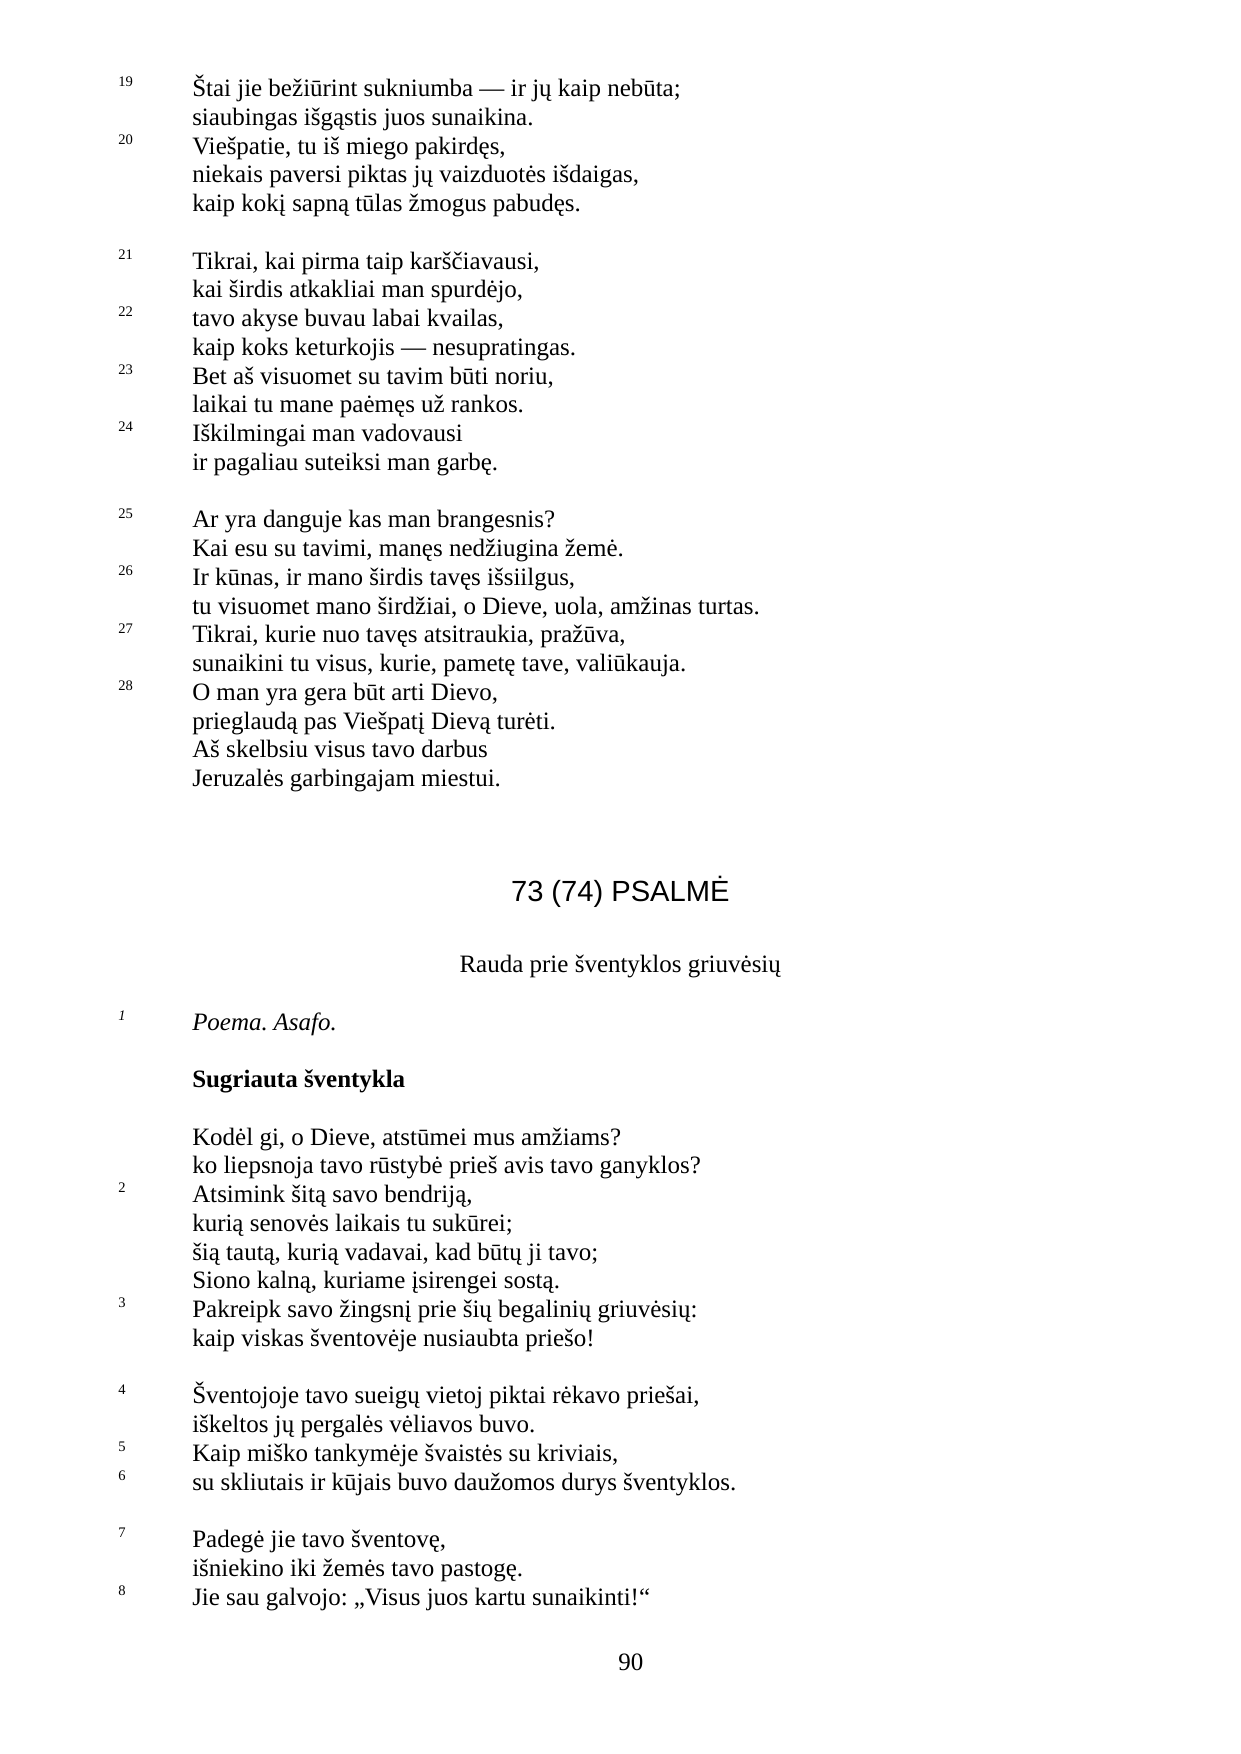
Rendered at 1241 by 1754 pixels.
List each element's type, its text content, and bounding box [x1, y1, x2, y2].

text 4 Šventojoje tavo sueigų vietoj piktai rėkavo priešai, [118, 1381, 1122, 1409]
subtitle 73 (74) PSALMĖ [118, 874, 1122, 908]
text 24 Iškilmingai man vadovausi [118, 418, 1122, 447]
text kurią senovės laikais tu sukūrei; [118, 1208, 1122, 1237]
text Sugriauta šventykla [118, 1064, 1122, 1093]
text 2 Atsimink šitą savo bendriją, [118, 1179, 1122, 1208]
text Rauda prie šventyklos griuvėsių [118, 949, 1122, 978]
text kai širdis atkakliai man spurdėjo, [118, 274, 1122, 303]
text Kai esu su tavimi, manęs nedžiugina žemė. [118, 533, 1122, 562]
text 3 Pakreipk savo žingsnį prie šių begalinių griuvėsių: [118, 1294, 1122, 1323]
text 26 Ir kūnas, ir mano širdis tavęs išsiilgus, [118, 562, 1122, 591]
text 23 Bet aš visuomet su tavim būti noriu, [118, 361, 1122, 389]
text kaip koks keturkojis — nesupratingas. [118, 332, 1122, 361]
text 20 Viešpatie, tu iš miego pakirdęs, [118, 131, 1122, 159]
text laikai tu mane paėmęs už rankos. [118, 389, 1122, 418]
text 6 su skliutais ir kūjais buvo daužomos durys šventyklos. [118, 1467, 1122, 1496]
text 7 Padegė jie tavo šventovę, [118, 1524, 1122, 1553]
text išniekino iki žemės tavo pastogę. [118, 1553, 1122, 1582]
text 19 Štai jie bežiūrint sukniumba — ir jų kaip nebūta; [118, 73, 1122, 102]
text prieglaudą pas Viešpatį Dievą turėti. [118, 706, 1122, 734]
text kaip kokį sapną tūlas žmogus pabudęs. [118, 188, 1122, 217]
text ir pagaliau suteiksi man garbę. [118, 447, 1122, 476]
text kaip viskas šventovėje nusiaubta priešo! [118, 1323, 1122, 1352]
text Kodėl gi, o Dieve, atstūmei mus amžiams? [118, 1122, 1122, 1151]
text 27 Tikrai, kurie nuo tavęs atsitraukia, pražūva, [118, 619, 1122, 648]
text šią tautą, kurią vadavai, kad būtų ji tavo; [118, 1237, 1122, 1266]
text 1 Poema. Asafo. [118, 1007, 1122, 1036]
text tu visuomet mano širdžiai, o Dieve, uola, amžinas turtas. [118, 591, 1122, 619]
text Aš skelbsiu visus tavo darbus [118, 734, 1122, 763]
text 22 tavo akyse buvau labai kvailas, [118, 303, 1122, 332]
text iškeltos jų pergalės vėliavos buvo. [118, 1409, 1122, 1438]
text 5 Kaip miško tankymėje švaistės su kriviais, [118, 1438, 1122, 1467]
text 21 Tikrai, kai pirma taip karščiavausi, [118, 246, 1122, 274]
text Jeruzalės garbingajam miestui. [118, 763, 1122, 792]
text 8 Jie sau galvojo: „Visus juos kartu sunaikinti!“ [118, 1582, 1122, 1611]
text niekais paversi piktas jų vaizduotės išdaigas, [118, 159, 1122, 188]
text 25 Ar yra danguje kas man brangesnis? [118, 504, 1122, 533]
text 28 O man yra gera būt arti Dievo, [118, 677, 1122, 706]
text ko liepsnoja tavo rūstybė prieš avis tavo ganyklos? [118, 1151, 1122, 1179]
text Siono kalną, kuriame įsirengei sostą. [118, 1266, 1122, 1294]
text sunaikini tu visus, kurie, pametę tave, valiūkauja. [118, 648, 1122, 677]
text siaubingas išgąstis juos sunaikina. [118, 102, 1122, 131]
